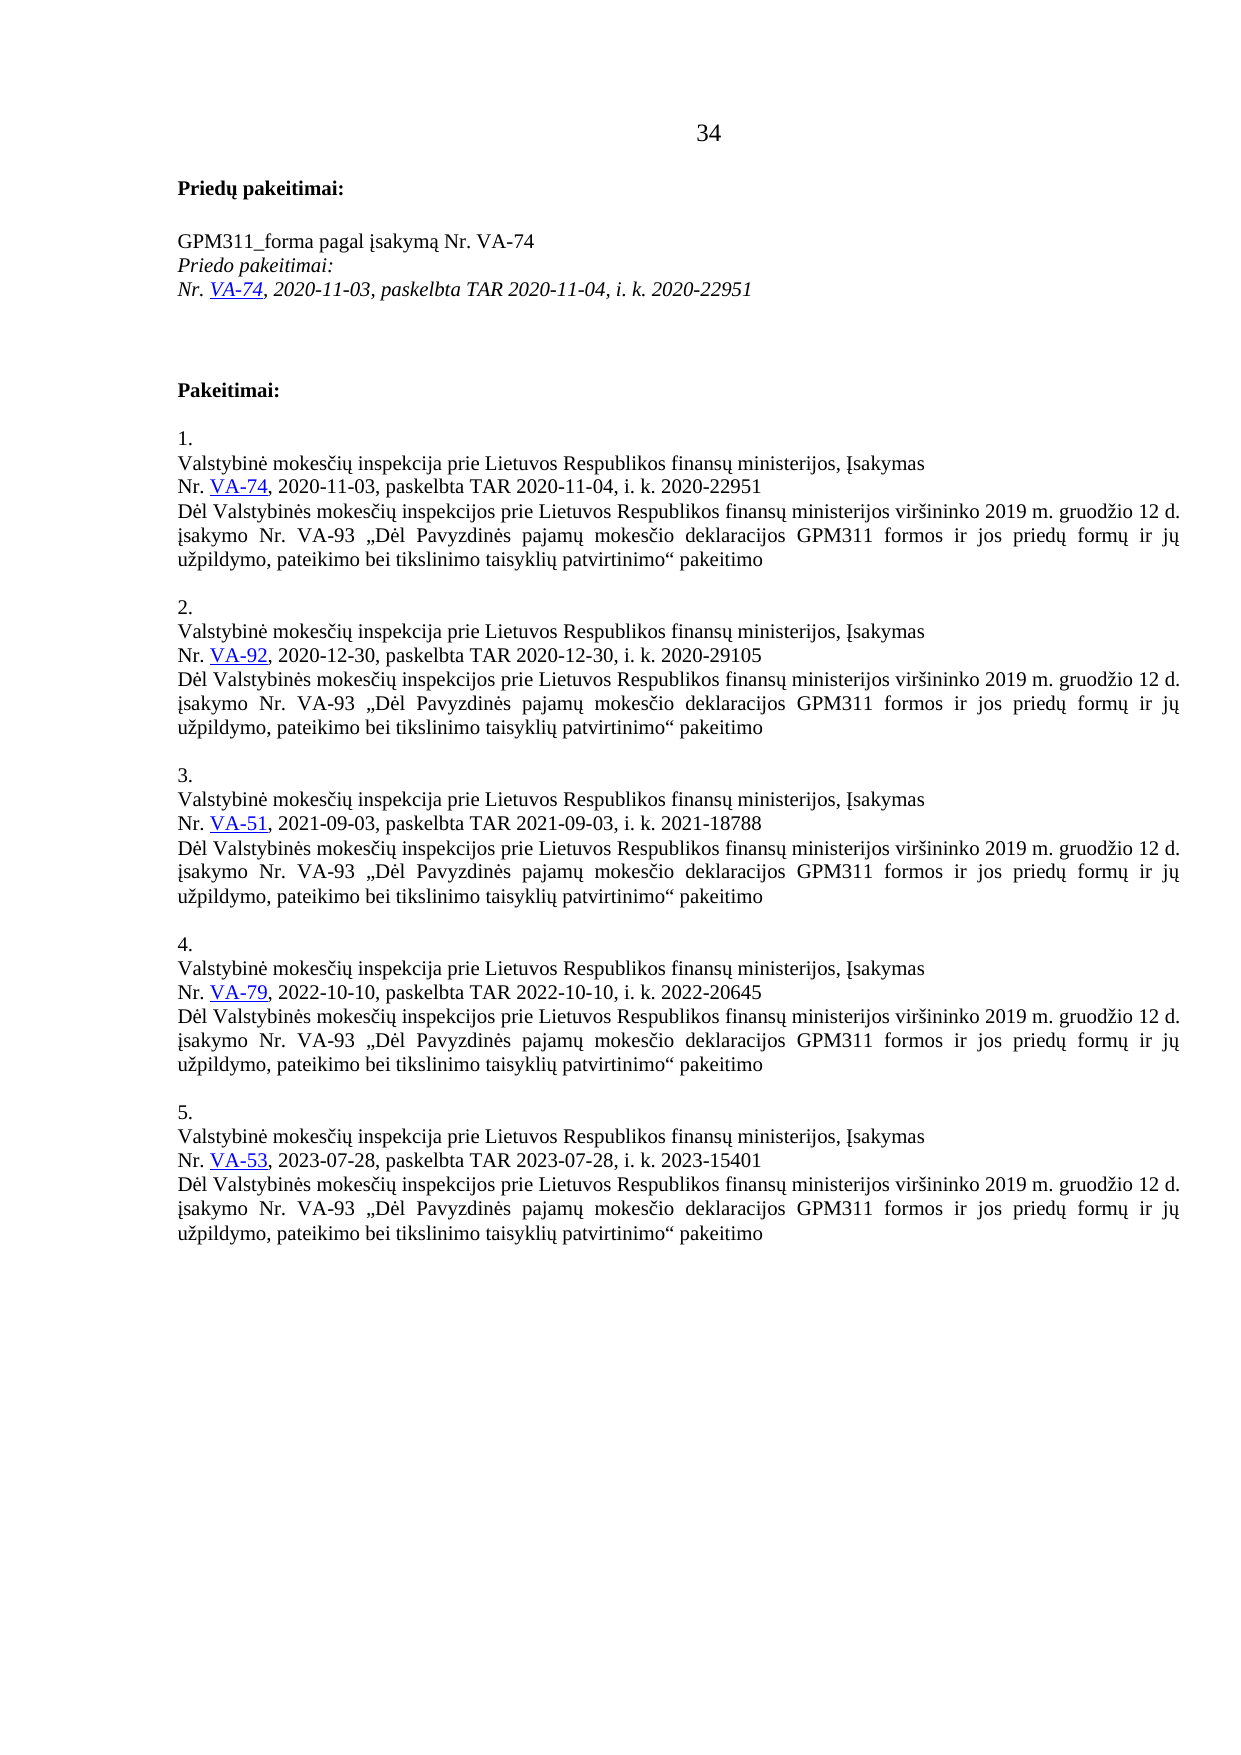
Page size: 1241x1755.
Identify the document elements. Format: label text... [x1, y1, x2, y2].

text Nr. VA-53, 2023-07-28, paskelbta TAR 2023-07-28, i. k. 2023-15401 [177, 1148, 1181, 1172]
text GPM311_forma pagal įsakymą Nr. VA-74 [177, 229, 1181, 253]
text Nr. VA-74, 2020-11-03, paskelbta TAR 2020-11-04, i. k. 2020-22951 [177, 474, 1181, 498]
text 2. [177, 595, 1181, 619]
text 1. [177, 426, 1181, 450]
text Nr. VA-74, 2020-11-03, paskelbta TAR 2020-11-04, i. k. 2020-22951 [177, 277, 1181, 301]
text 4. [177, 932, 1181, 956]
text Nr. VA-79, 2022-10-10, paskelbta TAR 2022-10-10, i. k. 2022-20645 [177, 980, 1181, 1004]
text Dėl Valstybinės mokesčių inspekcijos prie Lietuvos Respublikos finansų ministerijos viršininko 2019 m. gruodžio 12 d. įsakymo Nr. VA-93 „Dėl Pavyzdinės pajamų mokesčio deklaracijos GPM311 formos ir jos priedų formų ir jų užpildymo, pateikimo bei tikslinimo taisyklių patvirtinimo“ pakeitimo [177, 835, 1181, 908]
text Dėl Valstybinės mokesčių inspekcijos prie Lietuvos Respublikos finansų ministerijos viršininko 2019 m. gruodžio 12 d. įsakymo Nr. VA-93 „Dėl Pavyzdinės pajamų mokesčio deklaracijos GPM311 formos ir jos priedų formų ir jų užpildymo, pateikimo bei tikslinimo taisyklių patvirtinimo“ pakeitimo [177, 1004, 1181, 1076]
text Valstybinė mokesčių inspekcija prie Lietuvos Respublikos finansų ministerijos, Įsakymas [177, 450, 1181, 474]
text Dėl Valstybinės mokesčių inspekcijos prie Lietuvos Respublikos finansų ministerijos viršininko 2019 m. gruodžio 12 d. įsakymo Nr. VA-93 „Dėl Pavyzdinės pajamų mokesčio deklaracijos GPM311 formos ir jos priedų formų ir jų užpildymo, pateikimo bei tikslinimo taisyklių patvirtinimo“ pakeitimo [177, 1172, 1181, 1244]
text Priedų pakeitimai: [177, 176, 1181, 200]
text Valstybinė mokesčių inspekcija prie Lietuvos Respublikos finansų ministerijos, Įsakymas [177, 619, 1181, 643]
text Nr. VA-92, 2020-12-30, paskelbta TAR 2020-12-30, i. k. 2020-29105 [177, 643, 1181, 667]
text Pakeitimai: [177, 378, 1181, 402]
text Valstybinė mokesčių inspekcija prie Lietuvos Respublikos finansų ministerijos, Įsakymas [177, 1124, 1181, 1148]
text Dėl Valstybinės mokesčių inspekcijos prie Lietuvos Respublikos finansų ministerijos viršininko 2019 m. gruodžio 12 d. įsakymo Nr. VA-93 „Dėl Pavyzdinės pajamų mokesčio deklaracijos GPM311 formos ir jos priedų formų ir jų užpildymo, pateikimo bei tikslinimo taisyklių patvirtinimo“ pakeitimo [177, 667, 1181, 739]
text 3. [177, 763, 1181, 787]
text Nr. VA-51, 2021-09-03, paskelbta TAR 2021-09-03, i. k. 2021-18788 [177, 811, 1181, 835]
text Valstybinė mokesčių inspekcija prie Lietuvos Respublikos finansų ministerijos, Įsakymas [177, 787, 1181, 811]
text Priedo pakeitimai: [177, 253, 1181, 277]
text Dėl Valstybinės mokesčių inspekcijos prie Lietuvos Respublikos finansų ministerijos viršininko 2019 m. gruodžio 12 d. įsakymo Nr. VA-93 „Dėl Pavyzdinės pajamų mokesčio deklaracijos GPM311 formos ir jos priedų formų ir jų užpildymo, pateikimo bei tikslinimo taisyklių patvirtinimo“ pakeitimo [177, 498, 1181, 571]
text 5. [177, 1100, 1181, 1124]
text Valstybinė mokesčių inspekcija prie Lietuvos Respublikos finansų ministerijos, Įsakymas [177, 956, 1181, 980]
